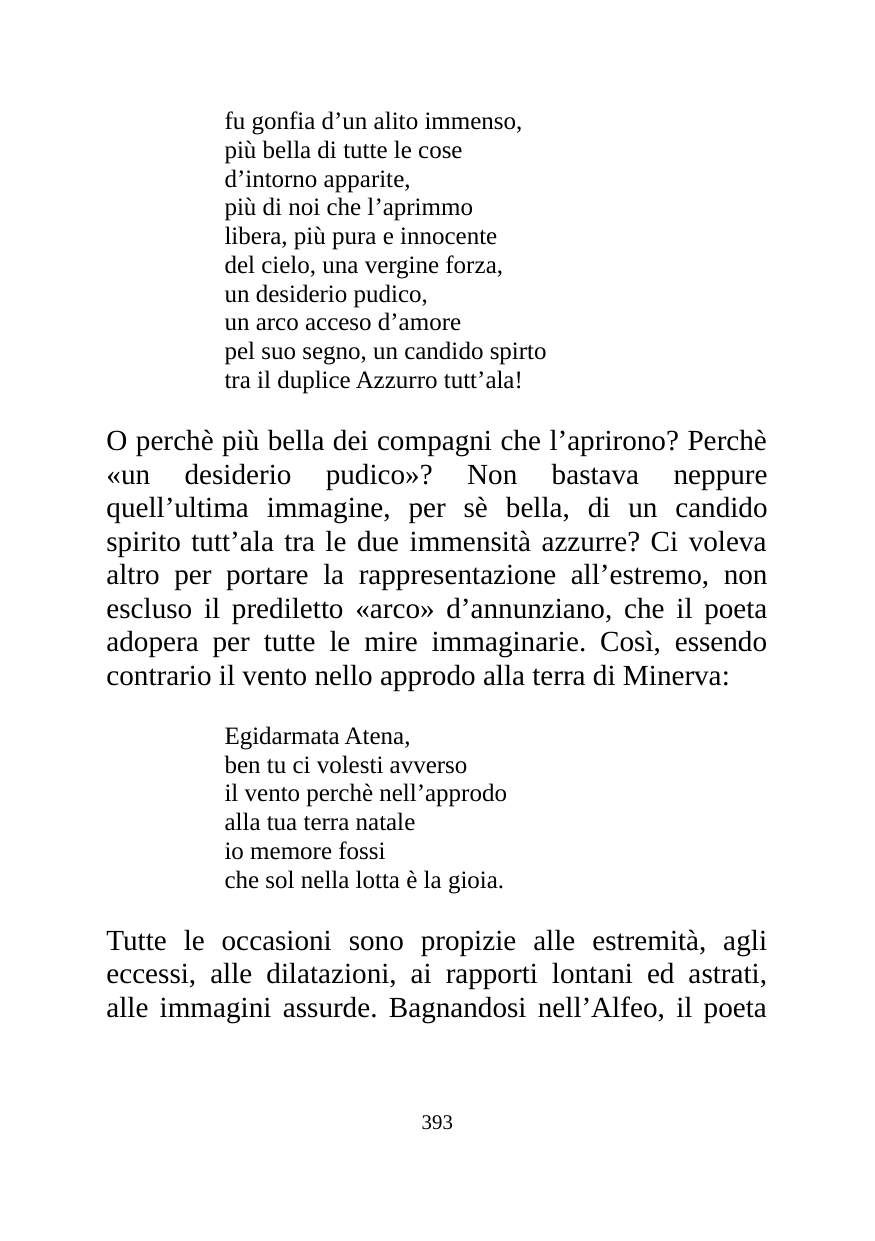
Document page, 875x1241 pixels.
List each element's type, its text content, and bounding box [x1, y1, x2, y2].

text O perchè più bella dei compagni che l’aprirono? Perchè «un desiderio pudico»? Non bastava neppure quell’ultima immagine, per sè bella, di un candido spirito tutt’ala tra le due immensità azzurre? Ci voleva altro per portare la rappresentazione all’estremo, non escluso il prediletto «arco» d’annunziano, che il poeta adopera per tutte le mire immaginarie. Così, essendo contrario il vento nello approdo alla terra di Minerva: [106, 423, 768, 692]
text fu gonfia d’un alito immenso, più bella di tutte le cose d’intorno apparite, più di noi che l’aprimmo libera, più pura e innocente del cielo, una vergine forza, un desiderio pudico, un arco acceso d’amore pel suo segno, un candido spirto tra il duplice Azzurro tutt’ala! [224, 106, 768, 394]
text Egidarmata Atena, ben tu ci volesti avverso il vento perchè nell’approdo alla tua terra natale io memore fossi che sol nella lotta è la gioia. [224, 721, 768, 893]
text Tutte le occasioni sono propizie alle estremità, agli eccessi, alle dilatazioni, ai rapporti lontani ed astrati, alle immagini assurde. Bagnandosi nell’Alfeo, il poeta [106, 923, 768, 1024]
